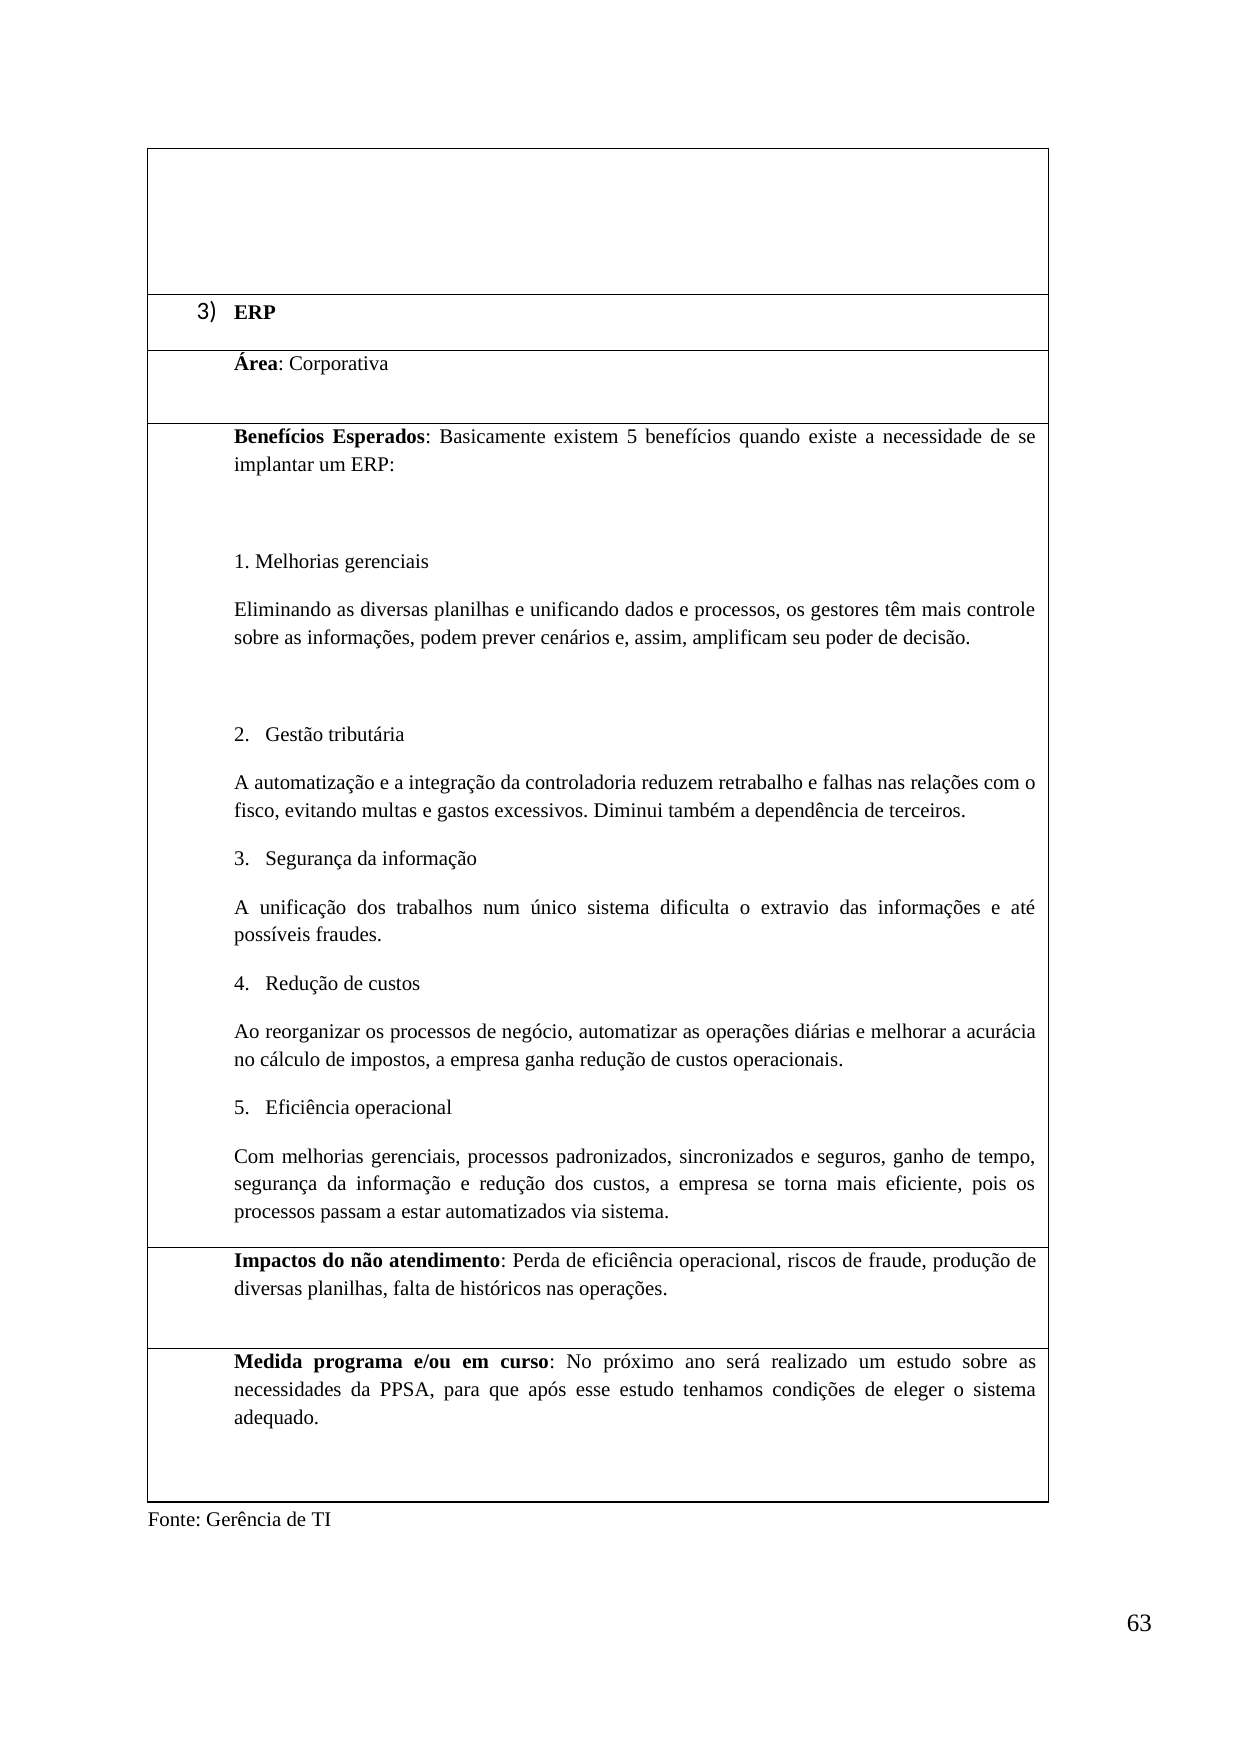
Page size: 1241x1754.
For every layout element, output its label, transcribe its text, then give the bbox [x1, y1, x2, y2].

table_cell Área: Corporativa [148, 351, 1048, 423]
table_cell Impactos do não atendimento: Perda de eficiência operacional, riscos de fraude, produção de diversas planilhas, falta de históricos nas operações. [148, 1248, 1048, 1348]
table_cell [148, 149, 1048, 294]
table_cell ERP [148, 295, 1048, 350]
table_cell Medida programa e/ou em curso: No próximo ano será realizado um estudo sobre as necessidades da PPSA, para que após esse estudo tenhamos condições de eleger o sistema adequado. [148, 1349, 1048, 1501]
text Fonte: Gerência de TI [148, 1507, 1152, 1531]
table_cell Benefícios Esperados: Basicamente existem 5 benefícios quando existe a necessidade de se implantar um ERP: 1. Melhorias gerenciais Eliminando as diversas planilhas e unificando dados e processos, os gestores têm mais controle sobre as informações, podem prever cenários e, assim, amplificam seu poder de decisão. 2. Gestão tributária A automatização e a integração da controladoria reduzem retrabalho e falhas nas relações com o fisco, evitando multas e gastos excessivos. Diminui também a dependência de terceiros. 3. Segurança da informação A unificação dos trabalhos num único sistema dificulta o extravio das informações e até possíveis fraudes. 4. Redução de custos Ao reorganizar os processos de negócio, automatizar as operações diárias e melhorar a acurácia no cálculo de impostos, a empresa ganha redução de custos operacionais. 5. Eficiência operacional Com melhorias gerenciais, processos padronizados, sincronizados e seguros, ganho de tempo, segurança da informação e redução dos custos, a empresa se torna mais eficiente, pois os processos passam a estar automatizados via sistema. [148, 424, 1048, 1247]
